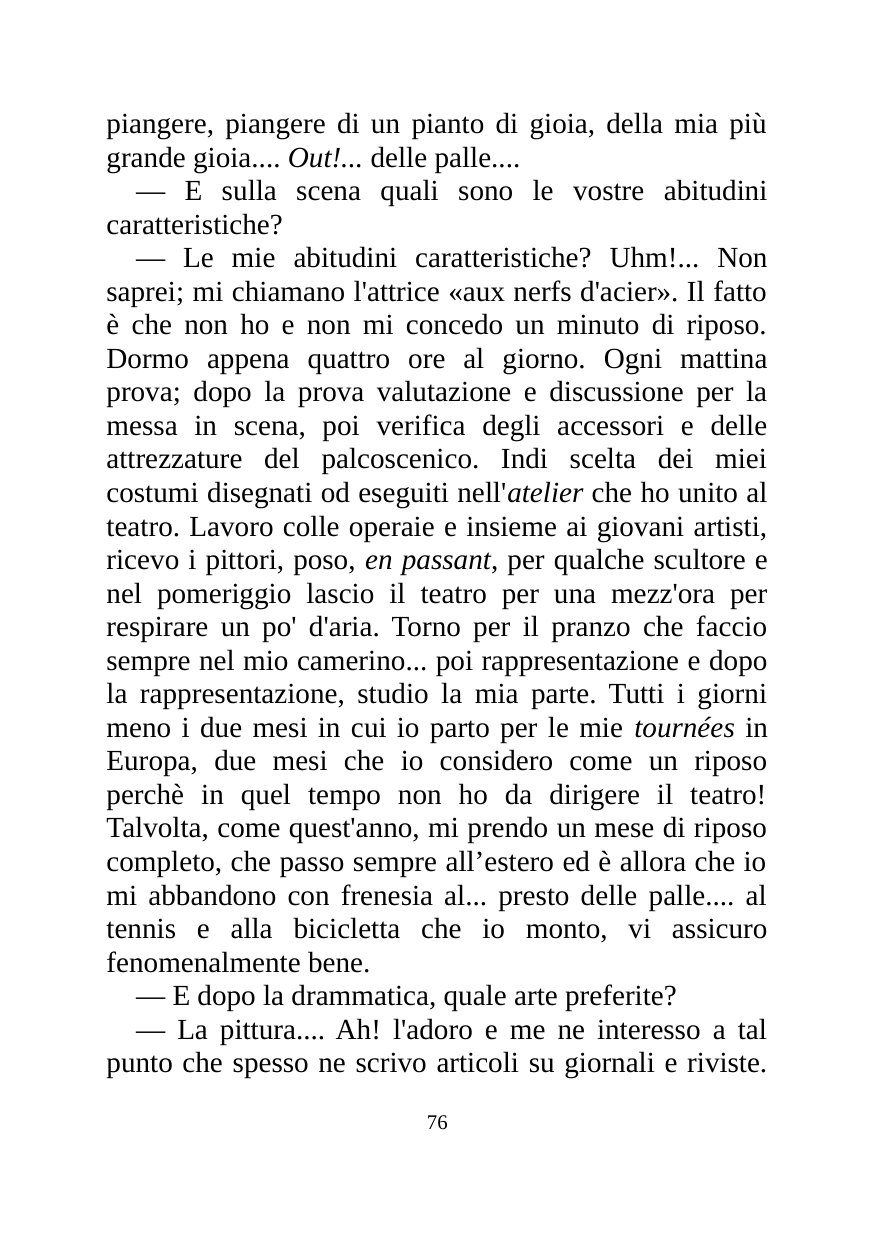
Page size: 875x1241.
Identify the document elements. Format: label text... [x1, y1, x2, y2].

text — E sulla scena quali sono le vostre abitudini caratteristiche? [106, 173, 768, 240]
text — E dopo la drammatica, quale arte preferite? [106, 978, 768, 1012]
text — La pittura.... Ah! l'adoro e me ne interesso a tal punto che spesso ne scrivo articoli su giornali e riviste. [106, 1012, 768, 1079]
text — Le mie abitudini caratteristiche? Uhm!... Non saprei; mi chiamano l'attrice «aux nerfs d'acier». Il fatto è che non ho e non mi concedo un minuto di riposo. Dormo appena quattro ore al giorno. Ogni mattina prova; dopo la prova valutazione e discussione per la messa in scena, poi verifica degli accessori e delle attrezzature del palcoscenico. Indi scelta dei miei costumi disegnati od eseguiti nell'atelier che ho unito al teatro. Lavoro colle operaie e insieme ai giovani artisti, ricevo i pittori, poso, en passant, per qualche scultore e nel pomeriggio lascio il teatro per una mezz'ora per respirare un po' d'aria. Torno per il pranzo che faccio sempre nel mio camerino... poi rappresentazione e dopo la rappresentazione, studio la mia parte. Tutti i giorni meno i due mesi in cui io parto per le mie tournées in Europa, due mesi che io considero come un riposo perchè in quel tempo non ho da dirigere il teatro! Talvolta, come quest'anno, mi prendo un mese di riposo completo, che passo sempre all’estero ed è allora che io mi abbandono con frenesia al... presto delle palle.... al tennis e alla bicicletta che io monto, vi assicuro fenomenalmente bene. [106, 240, 768, 978]
text piangere, piangere di un pianto di gioia, della mia più grande gioia.... Out!... delle palle.... [106, 106, 768, 173]
